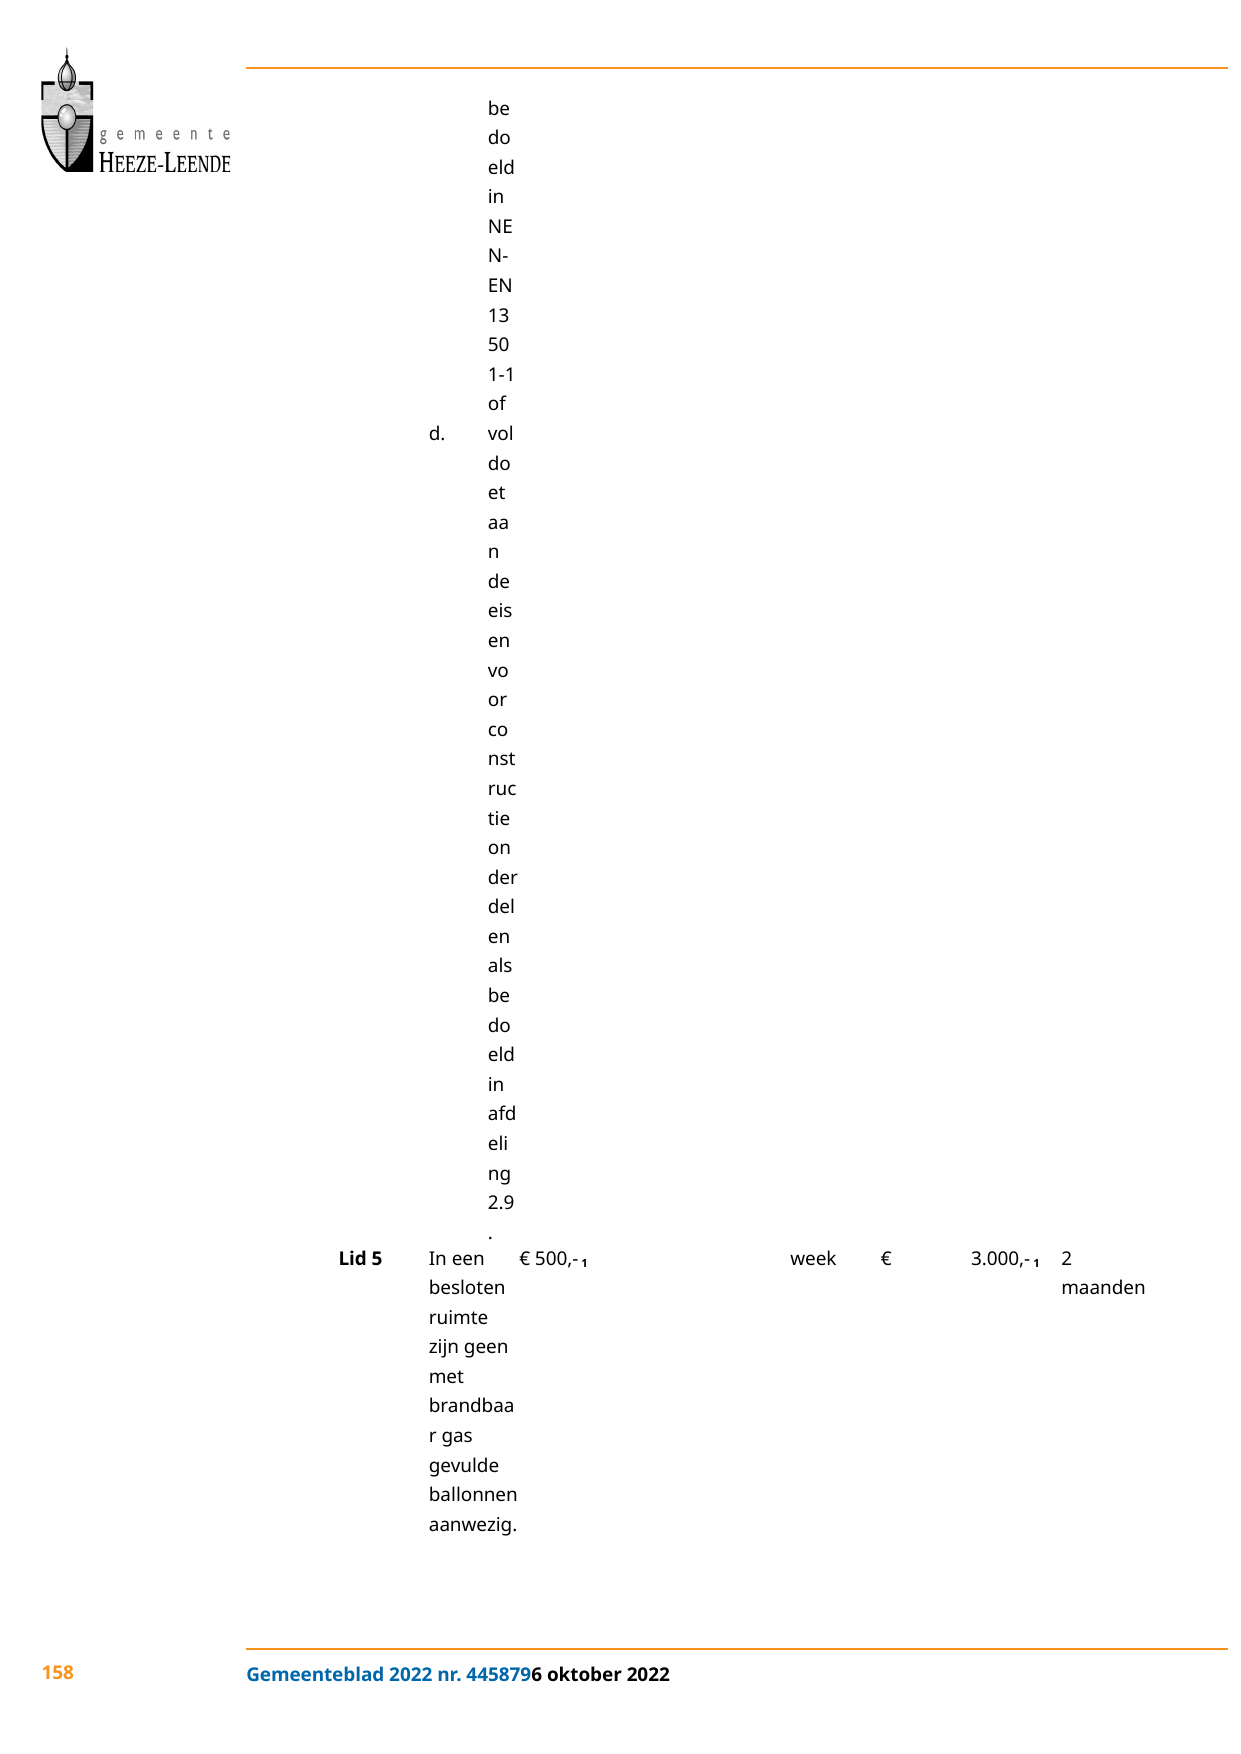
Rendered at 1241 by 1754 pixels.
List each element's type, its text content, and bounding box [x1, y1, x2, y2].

table_cell [1061, 95, 1152, 1245]
table_cell [519, 95, 790, 1245]
picture [41, 47, 231, 172]
table_cell [790, 95, 881, 1245]
table_cell Lid 5 [338, 1245, 429, 1537]
table_cell [248, 95, 338, 1537]
table_cell week [790, 1245, 881, 1537]
table_cell bedoeld in NEN-EN 13501-1 of voldoet aan de eisen voor constructieonderdelen als bedoeld in afdeling 2.9. [429, 95, 519, 1245]
table_cell € [881, 1245, 971, 1537]
table_cell 2 maanden [1061, 1245, 1152, 1537]
table_cell [881, 95, 971, 1245]
table_cell 3.000,- 1 [971, 1245, 1061, 1537]
table_cell [338, 95, 429, 1245]
table_cell € 500,- 1 [519, 1245, 790, 1537]
table_cell In een besloten ruimte zijn geen met brandbaar gas gevulde ballonnen aanwezig. [429, 1245, 519, 1537]
table_cell [971, 95, 1061, 1245]
